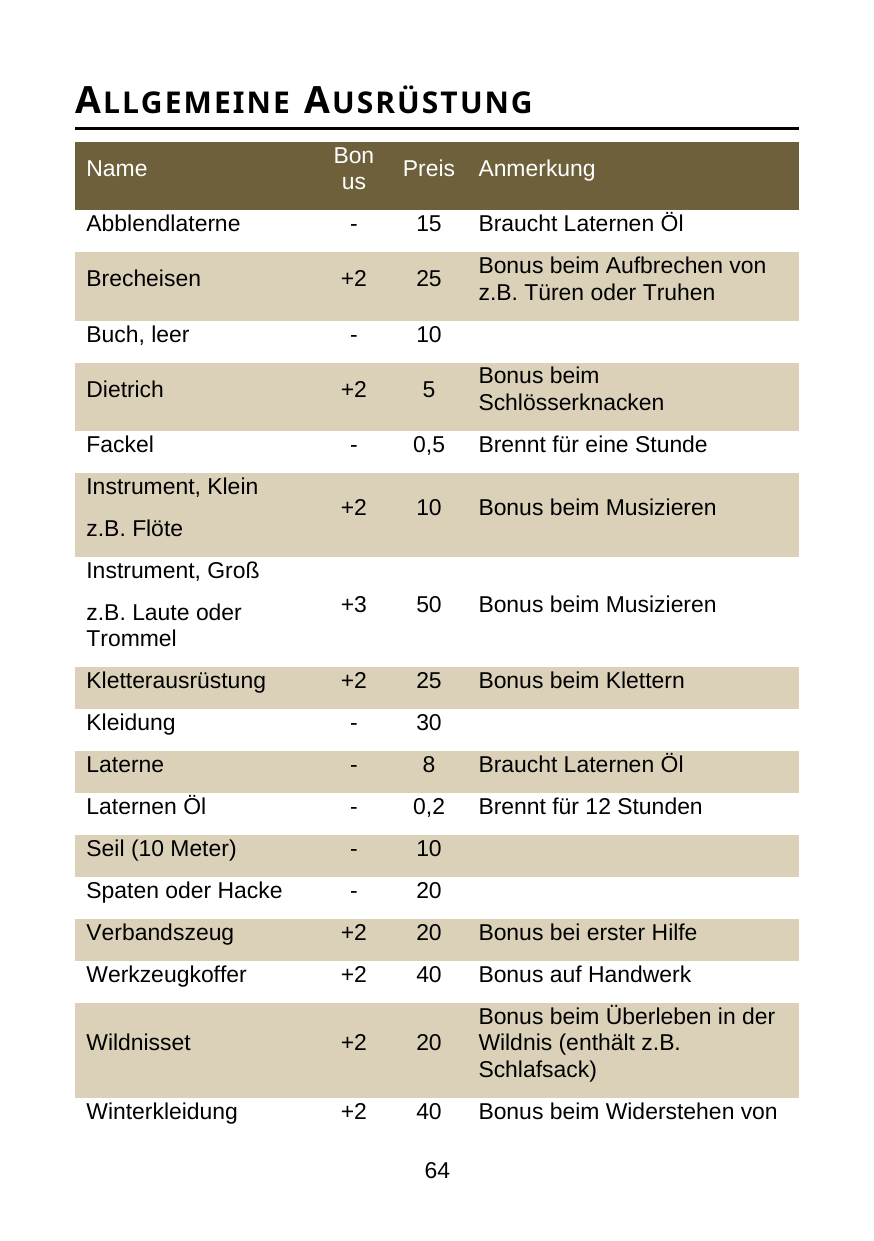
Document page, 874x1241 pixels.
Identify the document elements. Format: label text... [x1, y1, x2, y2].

table_cell Kleidung [75, 709, 317, 751]
table_cell 5 [390, 363, 467, 431]
table_cell +2 [317, 363, 390, 431]
table_cell Brennt für 12 Stunden [467, 793, 799, 835]
table_cell +2 [317, 1003, 390, 1098]
table_cell Bonus beim Musizieren [467, 473, 799, 557]
table_cell - [317, 321, 390, 362]
table_cell 40 [390, 961, 467, 1003]
table_cell +2 [317, 961, 390, 1003]
table_cell Verbandszeug [75, 919, 317, 961]
table_cell Laterne [75, 751, 317, 793]
table_cell Braucht Laternen Öl [467, 751, 799, 793]
table_cell - [317, 835, 390, 877]
table_cell +3 [317, 557, 390, 667]
table_cell [467, 709, 799, 751]
table_cell Bonus beim Aufbrechen von z.B. Türen oder Truhen [467, 252, 799, 321]
table_cell 20 [390, 1003, 467, 1098]
subtitle Allgemeine Ausrüstung [75, 74, 799, 127]
table_cell 25 [390, 252, 467, 321]
table_cell Fackel [75, 431, 317, 473]
table_cell [467, 321, 799, 362]
table_cell 15 [390, 210, 467, 252]
table_cell Bonus beim Klettern [467, 667, 799, 709]
table_cell 10 [390, 473, 467, 557]
table_cell 40 [390, 1098, 467, 1139]
table_cell +2 [317, 473, 390, 557]
table_cell Bonus bei erster Hilfe [467, 919, 799, 961]
table_cell - [317, 709, 390, 751]
table_cell - [317, 431, 390, 473]
table_cell Wildnisset [75, 1003, 317, 1098]
table_header Bonus [317, 142, 390, 210]
table_cell +2 [317, 919, 390, 961]
table_cell Bonus beim Widerstehen von [467, 1098, 799, 1139]
table_cell 20 [390, 919, 467, 961]
table_cell +2 [317, 1098, 390, 1139]
table_cell - [317, 793, 390, 835]
table_cell [467, 877, 799, 919]
table_cell 20 [390, 877, 467, 919]
table_cell Laternen Öl [75, 793, 317, 835]
table_cell 25 [390, 667, 467, 709]
table_cell Bonus beim Musizieren [467, 557, 799, 667]
table_header Anmerkung [467, 142, 799, 210]
table_header Name [75, 142, 317, 210]
table_cell Werkzeugkoffer [75, 961, 317, 1003]
table_cell 30 [390, 709, 467, 751]
table_cell Bonus beim Schlösserknacken [467, 363, 799, 431]
table_cell Kletterausrüstung [75, 667, 317, 709]
table_cell Braucht Laternen Öl [467, 210, 799, 252]
table_cell Buch, leer [75, 321, 317, 362]
table_cell +2 [317, 667, 390, 709]
table_cell Seil (10 Meter) [75, 835, 317, 877]
table_cell 50 [390, 557, 467, 667]
table_cell 10 [390, 321, 467, 362]
table_cell 8 [390, 751, 467, 793]
table_cell Bonus beim Überleben in der Wildnis (enthält z.B. Schlafsack) [467, 1003, 799, 1098]
table_cell +2 [317, 252, 390, 321]
table_cell Instrument, Groß z.B. Laute oder Trommel [75, 557, 317, 667]
table_cell - [317, 751, 390, 793]
table_cell Winterkleidung [75, 1098, 317, 1139]
table_cell Brennt für eine Stunde [467, 431, 799, 473]
table_cell Abblendlaterne [75, 210, 317, 252]
table_cell - [317, 210, 390, 252]
table_cell Spaten oder Hacke [75, 877, 317, 919]
table_cell 0,5 [390, 431, 467, 473]
table_cell Instrument, Klein z.B. Flöte [75, 473, 317, 557]
table_cell - [317, 877, 390, 919]
table_cell 10 [390, 835, 467, 877]
table_cell Dietrich [75, 363, 317, 431]
table_cell Bonus auf Handwerk [467, 961, 799, 1003]
table_cell 0,2 [390, 793, 467, 835]
table_header Preis [390, 142, 467, 210]
table_cell Brecheisen [75, 252, 317, 321]
table_cell [467, 835, 799, 877]
